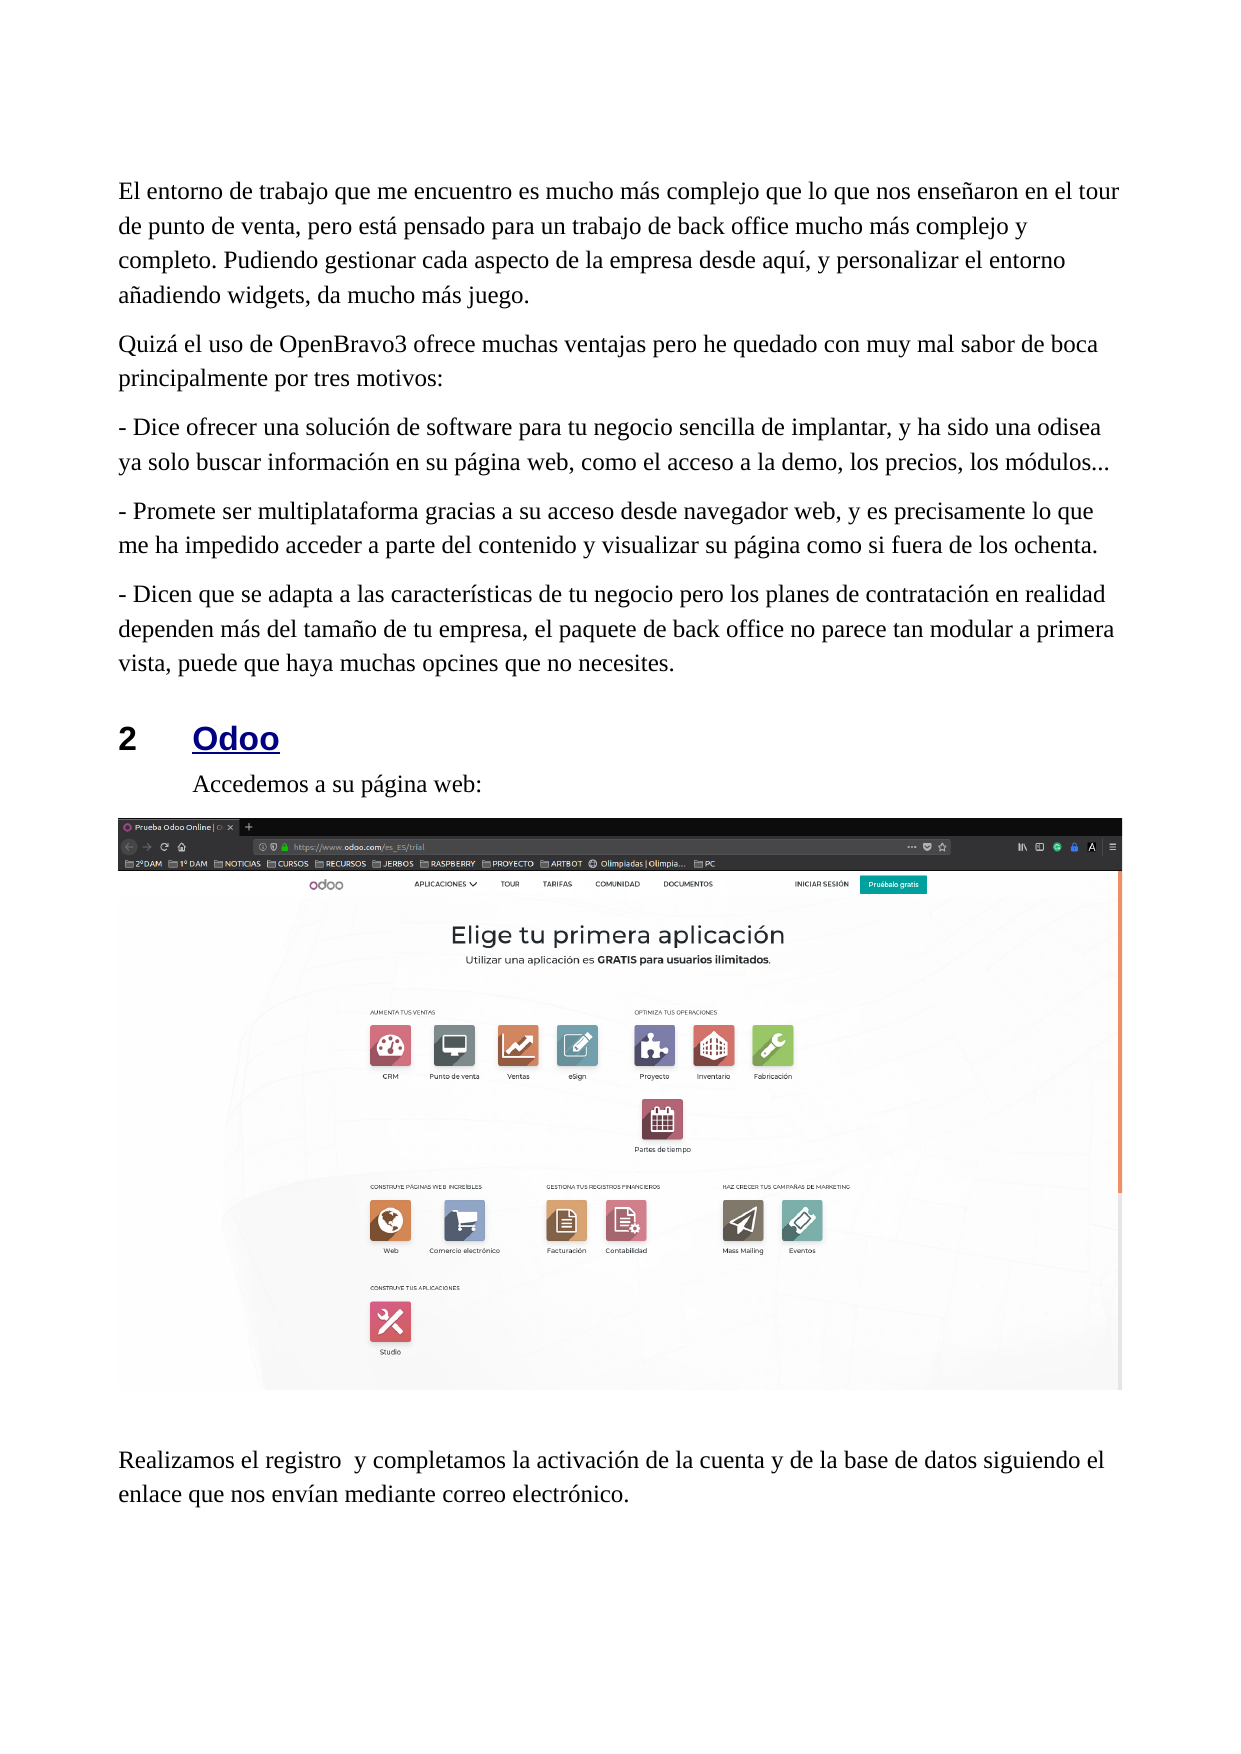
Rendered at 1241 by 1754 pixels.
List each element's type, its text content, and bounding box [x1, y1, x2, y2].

text Quizá el uso de OpenBravo3 ofrece muchas ventajas pero he quedado con muy mal sabor de boca principalmente por tres motivos: [118, 329, 1122, 392]
text Realizamos el registro y completamos la activación de la cuenta y de la base de datos siguiendo el enlace que nos envían mediante correo electrónico. [118, 1445, 1122, 1508]
text - Dicen que se adapta a las características de tu negocio pero los planes de contratación en realidad dependen más del tamaño de tu empresa, el paquete de back office no parece tan modular a primera vista, puede que haya muchas opcines que no necesites. [118, 579, 1122, 677]
text - Promete ser multiplataforma gracias a su acceso desde navegador web, y es precisamente lo que me ha impedido acceder a parte del contenido y visualizar su página como si fuera de los ochenta. [118, 496, 1122, 559]
subtitle Odoo [118, 718, 1122, 757]
text Accedemos a su página web: [118, 769, 1122, 798]
text - Dice ofrecer una solución de software para tu negocio sencilla de implantar, y ha sido una odisea ya solo buscar información en su página web, como el acceso a la demo, los precios, los módulos... [118, 412, 1122, 476]
text El entorno de trabajo que me encuentro es mucho más complejo que lo que nos enseñaron en el tour de punto de venta, pero está pensado para un trabajo de back office mucho más complejo y completo. Pudiendo gestionar cada aspecto de la empresa desde aquí, y personalizar el entorno añadiendo widgets, da mucho más juego. [118, 176, 1122, 308]
picture [118, 818, 1123, 1390]
